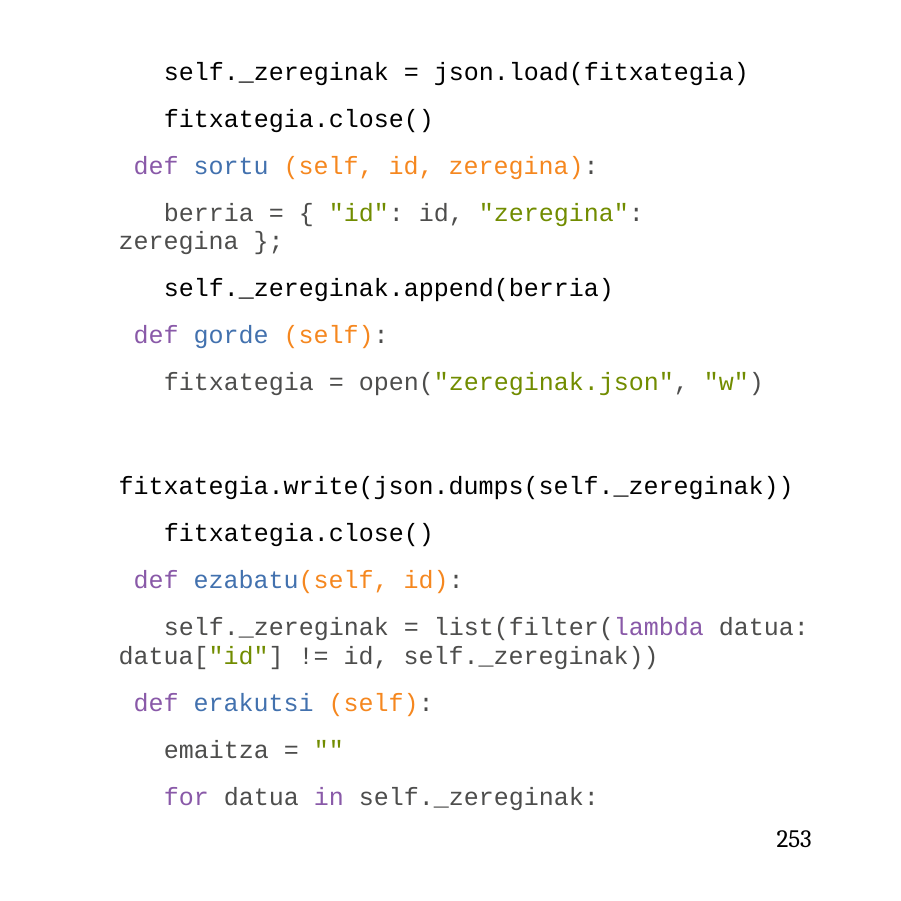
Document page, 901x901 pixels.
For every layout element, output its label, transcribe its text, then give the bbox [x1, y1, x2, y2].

text self._zereginak = json.load(fitxategia) [118, 59, 811, 87]
text fitxategia = open("zereginak.json", "w") [118, 370, 811, 398]
text fitxategia.close() [118, 106, 811, 134]
text def ezabatu(self, id): [118, 568, 811, 596]
text def gorde (self): [118, 323, 811, 351]
text berria = { "id": id, "zeregina": zeregina }; [118, 200, 811, 257]
text self._zereginak = list(filter(lambda datua: datua["id"] != id, self._zereginak)) [118, 615, 811, 672]
text fitxategia.write(json.dumps(self._zereginak)) [118, 417, 811, 502]
text emaitza = "" [118, 737, 811, 766]
text self._zereginak.append(berria) [118, 276, 811, 304]
text fitxategia.close() [118, 521, 811, 549]
text def erakutsi (self): [118, 690, 811, 719]
text for datua in self._zereginak: [118, 784, 811, 813]
text def sortu (self, id, zeregina): [118, 153, 811, 182]
